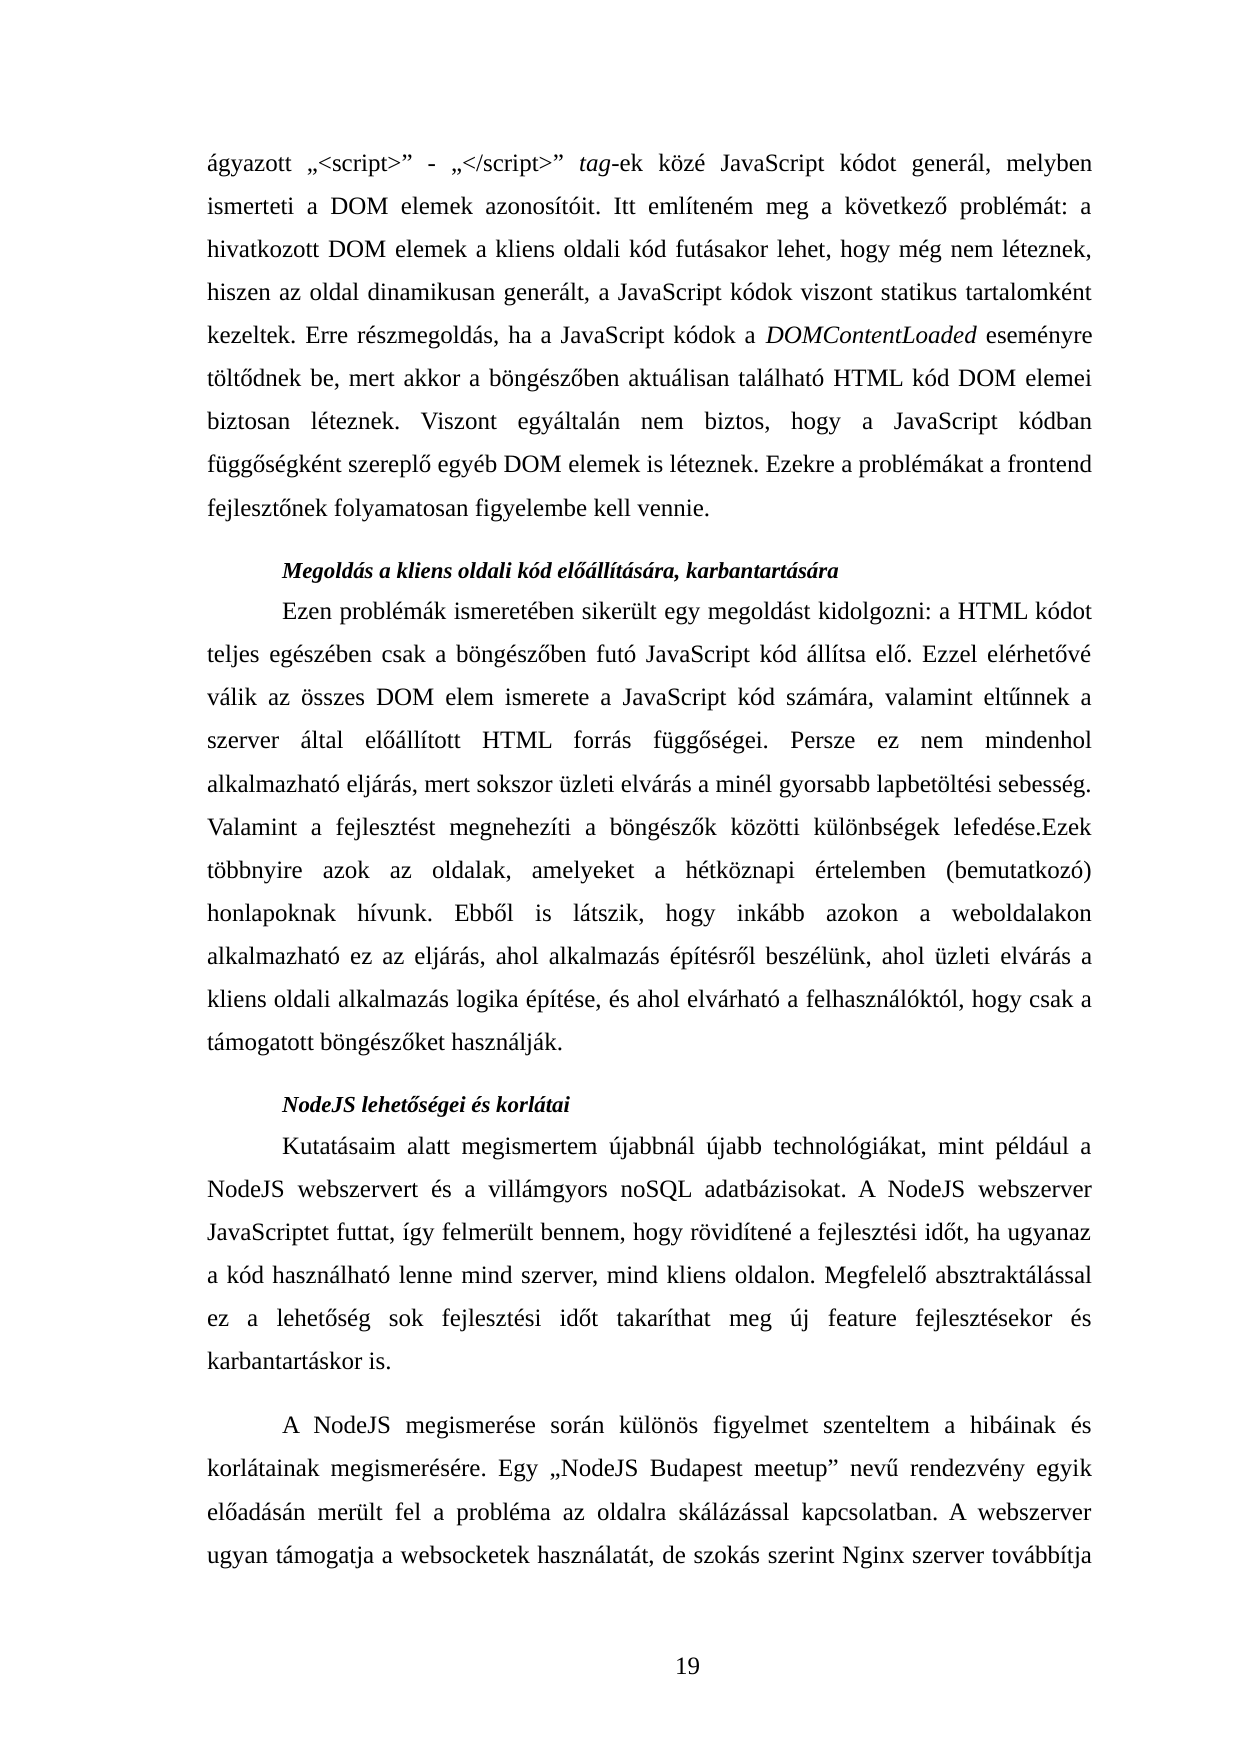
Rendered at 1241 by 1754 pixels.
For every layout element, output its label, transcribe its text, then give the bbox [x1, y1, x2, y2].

text Kutatásaim alatt megismertem újabbnál újabb technológiákat, mint például a NodeJS webszervert és a villámgyors noSQL adatbázisokat. A NodeJS webszerver JavaScriptet futtat, így felmerült bennem, hogy rövidítené a fejlesztési időt, ha ugyanaz a kód használható lenne mind szerver, mind kliens oldalon. Megfelelő absztraktálással ez a lehetőség sok fejlesztési időt takaríthat meg új feature fejlesztésekor és karbantartáskor is. [207, 1131, 1092, 1375]
subtitle Megoldás a kliens oldali kód előállítására, karbantartására [244, 557, 1092, 583]
subtitle NodeJS lehetőségei és korlátai [244, 1091, 1092, 1118]
text ágyazott „<script>” - „</script>” tag-ek közé JavaScript kódot generál, melyben ismerteti a DOM elemek azonosítóit. Itt említeném meg a következő problémát: a hivatkozott DOM elemek a kliens oldali kód futásakor lehet, hogy még nem léteznek, hiszen az oldal dinamikusan generált, a JavaScript kódok viszont statikus tartalomként kezeltek. Erre részmegoldás, ha a JavaScript kódok a DOMContentLoaded eseményre töltődnek be, mert akkor a böngészőben aktuálisan található HTML kód DOM elemei biztosan léteznek. Viszont egyáltalán nem biztos, hogy a JavaScript kódban függőségként szereplő egyéb DOM elemek is léteznek. Ezekre a problémákat a frontend fejlesztőnek folyamatosan figyelembe kell vennie. [207, 148, 1092, 521]
text A NodeJS megismerése során különös figyelmet szenteltem a hibáinak és korlátainak megismerésére. Egy „NodeJS Budapest meetup” nevű rendezvény egyik előadásán merült fel a probléma az oldalra skálázással kapcsolatban. A webszerver ugyan támogatja a websocketek használatát, de szokás szerint Nginx szerver továbbítja [207, 1410, 1092, 1568]
text Ezen problémák ismeretében sikerült egy megoldást kidolgozni: a HTML kódot teljes egészében csak a böngészőben futó JavaScript kód állítsa elő. Ezzel elérhetővé válik az összes DOM elem ismerete a JavaScript kód számára, valamint eltűnnek a szerver által előállított HTML forrás függőségei. Persze ez nem mindenhol alkalmazható eljárás, mert sokszor üzleti elvárás a minél gyorsabb lapbetöltési sebesség. Valamint a fejlesztést megnehezíti a böngészők közötti különbségek lefedése.Ezek többnyire azok az oldalak, amelyeket a hétköznapi értelemben (bemutatkozó) honlapoknak hívunk. Ebből is látszik, hogy inkább azokon a weboldalakon alkalmazható ez az eljárás, ahol alkalmazás építésről beszélünk, ahol üzleti elvárás a kliens oldali alkalmazás logika építése, és ahol elvárható a felhasználóktól, hogy csak a támogatott böngészőket használják. [207, 596, 1092, 1056]
